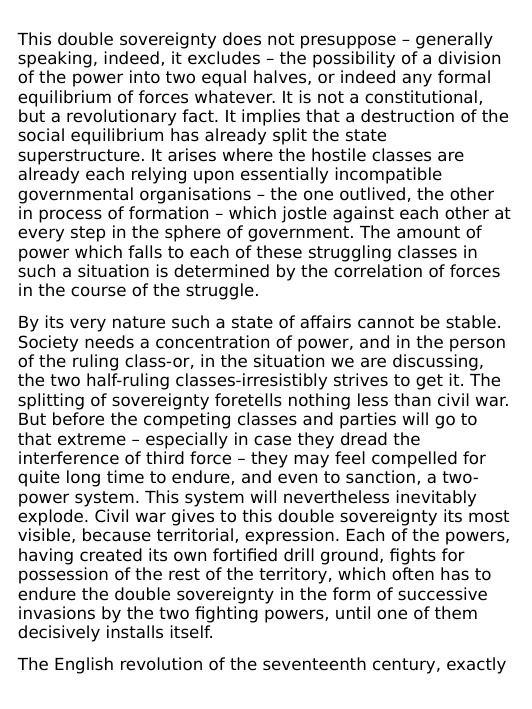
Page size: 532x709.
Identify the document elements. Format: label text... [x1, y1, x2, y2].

text The English revolution of the seventeenth century, exactly [18, 655, 514, 674]
text By its very nature such a state of affairs cannot be stable. Society needs a concentration of power, and in the person of the ruling class-or, in the situation we are discussing, the two half-ruling classes-irresistibly strives to get it. The splitting of sovereignty foretells nothing less than civil war. But before the competing classes and parties will go to that extreme – especially in case they dread the interference of third force – they may feel compelled for quite long time to endure, and even to sanction, a two-power system. This system will nevertheless inevitably explode. Civil war gives to this double sovereignty its most visible, because territorial, expression. Each of the powers, having created its own fortified drill ground, fights for possession of the rest of the territory, which often has to endure the double sovereignty in the form of successive invasions by the two fighting powers, until one of them decisively installs itself. [18, 313, 514, 643]
text This double sovereignty does not presuppose – generally speaking, indeed, it excludes – the possibility of a division of the power into two equal halves, or indeed any formal equilibrium of forces whatever. It is not a constitutional, but a revolutionary fact. It implies that a destruction of the social equilibrium has already split the state superstructure. It arises where the hostile classes are already each relying upon essentially incompatible governmental organisations – the one outlived, the other in process of formation – which jostle against each other at every step in the sphere of government. The amount of power which falls to each of these struggling classes in such a situation is determined by the correlation of forces in the course of the struggle. [18, 29, 514, 301]
